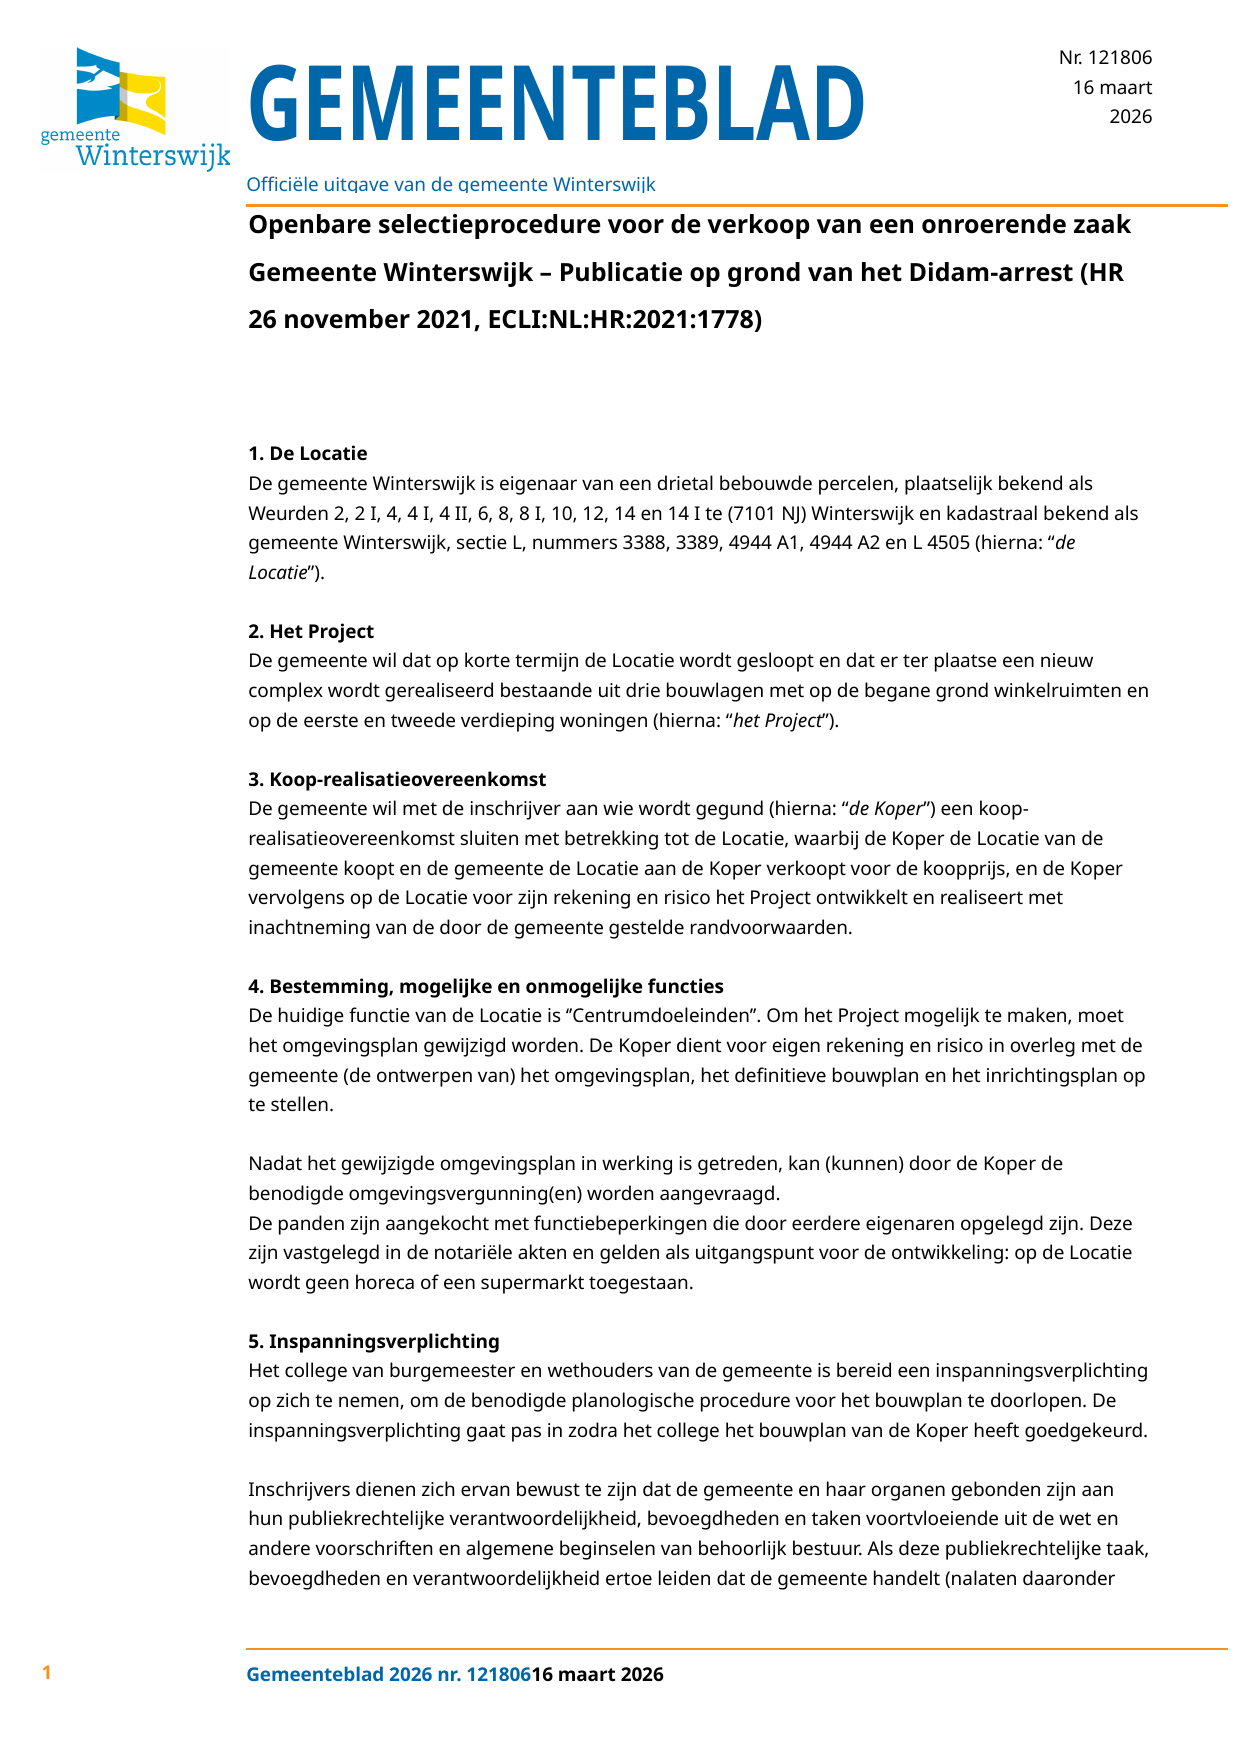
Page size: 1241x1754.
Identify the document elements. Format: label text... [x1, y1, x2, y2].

text De huidige functie van de Locatie is ‘’Centrumdoeleinden’’. Om het Project mogelijk te maken, moet het omgevingsplan gewijzigd worden. De Koper dient voor eigen rekening en risico in overleg met de gemeente (de ontwerpen van) het omgevingsplan, het definitieve bouwplan en het inrichtingsplan op te stellen. [248, 1003, 1152, 1117]
text Inschrijvers dienen zich ervan bewust te zijn dat de gemeente en haar organen gebonden zijn aan hun publiekrechtelijke verantwoordelijkheid, bevoegdheden en taken voortvloeiende uit de wet en andere voorschriften en algemene beginselen van behoorlijk bestuur. Als deze publiekrechtelijke taak, bevoegdheden en verantwoordelijkheid ertoe leiden dat de gemeente handelt (nalaten daaronder [248, 1476, 1152, 1590]
text Het college van burgemeester en wethouders van de gemeente is bereid een inspanningsverplichting op zich te nemen, om de benodigde planologische procedure voor het bouwplan te doorlopen. De inspanningsverplichting gaat pas in zodra het college het bouwplan van de Koper heeft goedgekeurd. [248, 1358, 1152, 1442]
text De panden zijn aangekocht met functiebeperkingen die door eerdere eigenaren opgelegd zijn. Deze zijn vastgelegd in de notariële akten en gelden als uitgangspunt voor de ontwikkeling: op de Locatie wordt geen horeca of een supermarkt toegestaan. [248, 1210, 1152, 1294]
picture [41, 47, 231, 172]
text De gemeente wil dat op korte termijn de Locatie wordt gesloopt en dat er ter plaatse een nieuw complex wordt gerealiseerd bestaande uit drie bouwlagen met op de begane grond winkelruimten en op de eerste en tweede verdieping woningen (hierna: “het Project”). [248, 648, 1152, 732]
text Nadat het gewijzigde omgevingsplan in werking is getreden, kan (kunnen) door de Koper de benodigde omgevingsvergunning(en) worden aangevraagd. [248, 1151, 1152, 1206]
text 4. Bestemming, mogelijke en onmogelijke functies [248, 973, 1152, 999]
text 3. Koop-realisatieovereenkomst [248, 766, 1152, 792]
text 2. Het Project [248, 618, 1152, 644]
text De gemeente wil met de inschrijver aan wie wordt gegund (hierna: “de Koper”) een koop-realisatieovereenkomst sluiten met betrekking tot de Locatie, waarbij de Koper de Locatie van de gemeente koopt en de gemeente de Locatie aan de Koper verkoopt voor de koopprijs, en de Koper vervolgens op de Locatie voor zijn rekening en risico het Project ontwikkelt en realiseert met inachtneming van de door de gemeente gestelde randvoorwaarden. [248, 796, 1152, 939]
text Openbare selectieprocedure voor de verkoop van een onroerende zaak Gemeente Winterswijk – Publicatie op grond van het Didam-arrest (HR 26 november 2021, ECLI:NL:HR:2021:1778) [248, 207, 1152, 336]
picture [225, 153, 231, 162]
text 5. Inspanningsverplichting [248, 1328, 1152, 1354]
text De gemeente Winterswijk is eigenaar van een drietal bebouwde percelen, plaatselijk bekend als Weurden 2, 2 I, 4, 4 I, 4 II, 6, 8, 8 I, 10, 12, 14 en 14 I te (7101 NJ) Winterswijk en kadastraal bekend als gemeente Winterswijk, sectie L, nummers 3388, 3389, 4944 A1, 4944 A2 en L 4505 (hierna: “de Locatie”). [248, 470, 1152, 584]
text 1. De Locatie [248, 441, 1152, 466]
